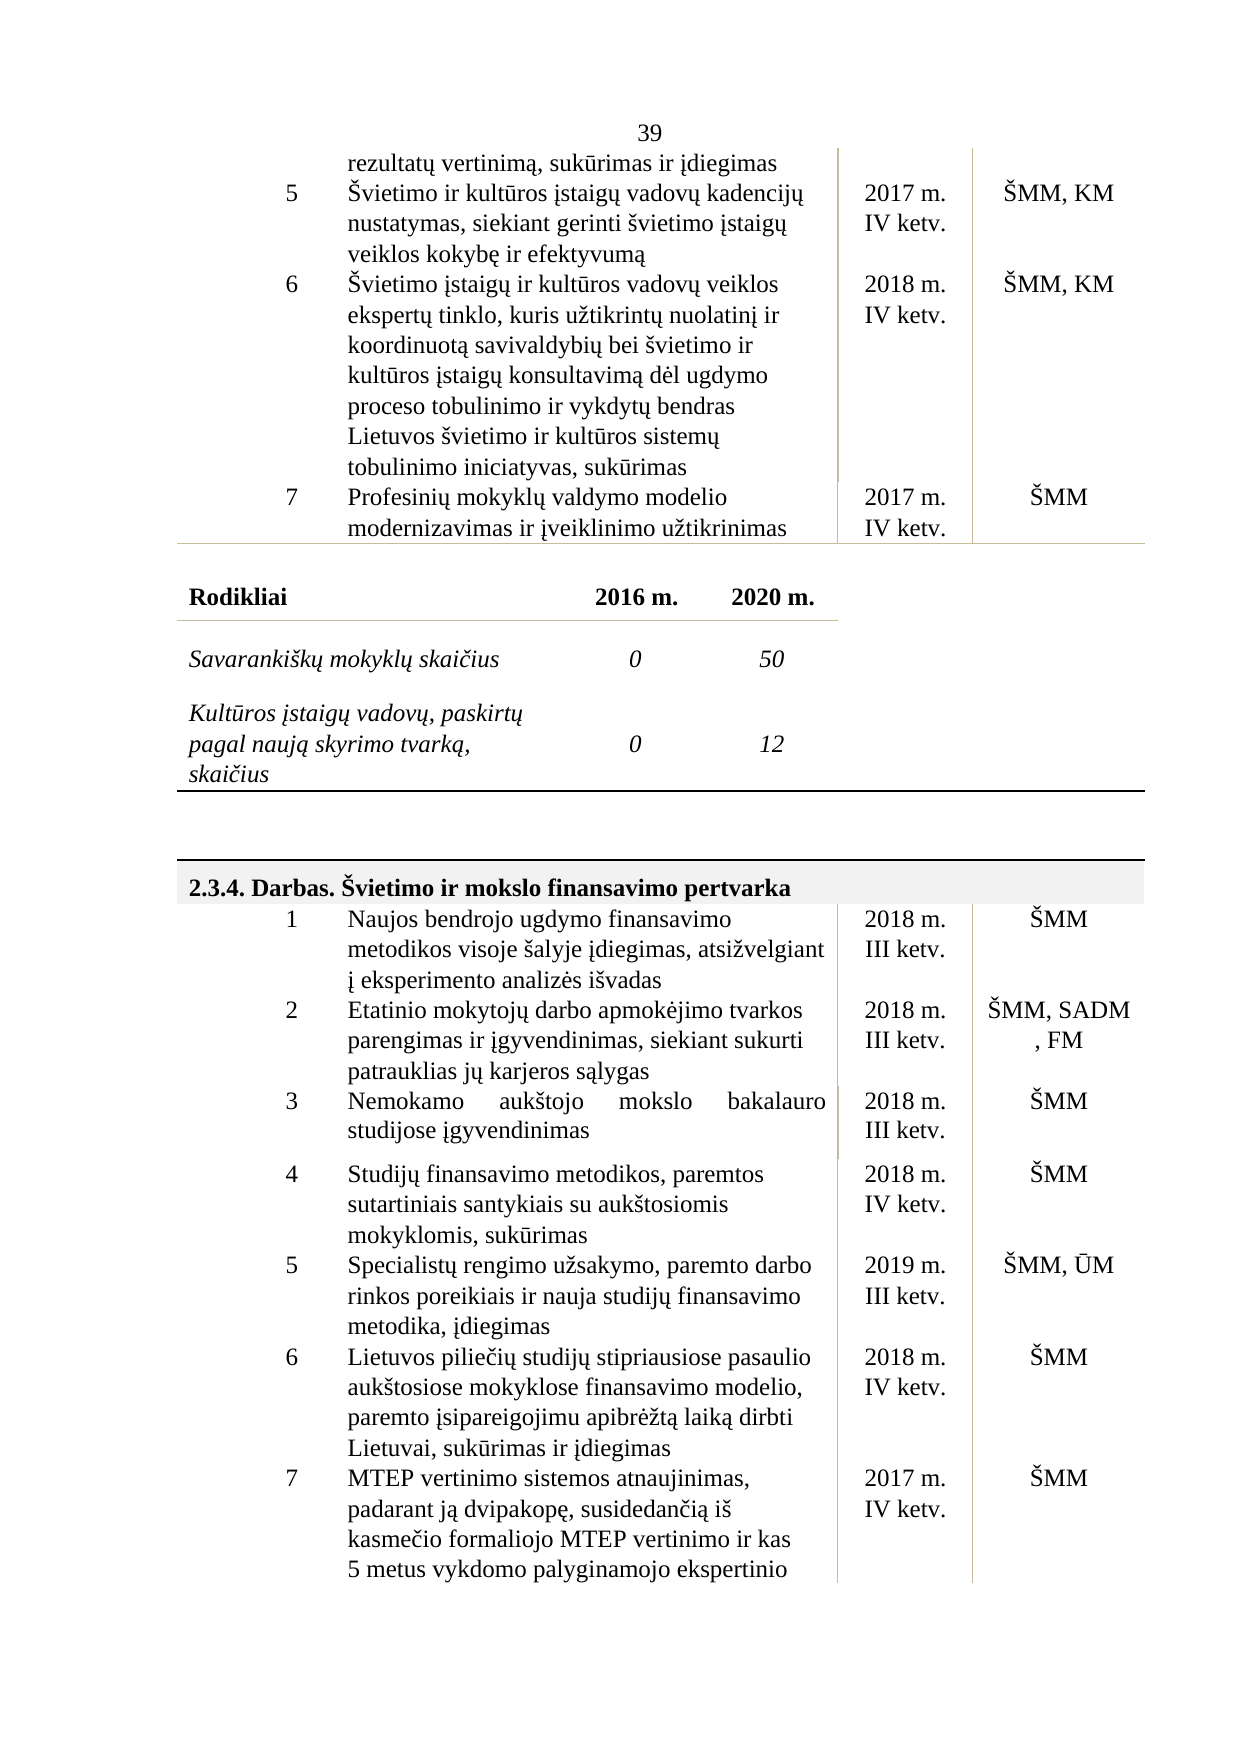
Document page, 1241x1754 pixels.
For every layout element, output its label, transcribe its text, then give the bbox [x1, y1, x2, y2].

table_cell [177, 1159, 247, 1250]
table_cell 2017 m. IV ketv. [838, 482, 972, 543]
table_cell Švietimo ir kultūros įstaigų vadovų kadencijų nustatymas, siekiant gerinti švietimo įstaigų veiklos kokybę ir efektyvumą [336, 178, 837, 269]
table_cell 2016 m. [565, 576, 708, 619]
table_cell Specialistų rengimo užsakymo, paremto darbo rinkos poreikiais ir nauja studijų finansavimo metodika, įdiegimas [336, 1250, 837, 1342]
table_cell [973, 699, 1144, 790]
table_cell ŠMM [973, 904, 1144, 995]
table_cell [565, 792, 708, 859]
table_cell 50 [708, 621, 838, 698]
table_cell [838, 699, 973, 790]
table_cell Studijų finansavimo metodikos, paremtos sutartiniais santykiais su aukštosiomis mokyklomis, sukūrimas [336, 1159, 837, 1250]
table_cell [177, 269, 247, 482]
table_cell [839, 148, 972, 178]
table_cell 2018 m. III ketv. [838, 904, 972, 995]
table_cell [565, 544, 708, 576]
table_cell rezultatų vertinimą, sukūrimas ir įdiegimas [336, 148, 837, 178]
table_cell ŠMM, ŪM [973, 1250, 1144, 1342]
table_cell 6 [247, 1342, 336, 1463]
table_cell Savarankiškų mokyklų skaičius [177, 621, 564, 698]
table_cell ŠMM, SADM, FM [973, 995, 1144, 1086]
table_cell [177, 904, 247, 995]
table_cell [336, 544, 500, 576]
table_cell [838, 620, 973, 698]
table_cell [177, 1086, 247, 1159]
table_cell [177, 544, 247, 576]
table_cell [973, 620, 1144, 698]
table_cell 2017 m. IV ketv. [838, 1463, 972, 1583]
table_cell 4 [247, 1159, 336, 1250]
table_cell [177, 148, 247, 178]
table_cell [500, 792, 564, 859]
table_cell 6 [247, 269, 336, 482]
table_cell 7 [247, 1463, 336, 1583]
table_cell [336, 792, 500, 859]
table_cell [973, 576, 1144, 619]
table_cell [838, 544, 973, 576]
table_cell Lietuvos piliečių studijų stipriausiose pasaulio aukštosiose mokyklose finansavimo modelio, paremto įsipareigojimu apibrėžtą laiką dirbti Lietuvai, sukūrimas ir įdiegimas [336, 1342, 837, 1463]
table_cell [247, 148, 336, 178]
table_cell 2018 m. III ketv. [838, 995, 972, 1086]
table_cell 2017 m. IV ketv. [839, 178, 972, 269]
table_cell 7 [247, 482, 336, 543]
table_cell ŠMM, KM [973, 178, 1144, 269]
table_cell ŠMM [973, 1463, 1144, 1583]
table_cell ŠMM [973, 482, 1144, 543]
table_cell [177, 482, 247, 543]
table_cell [973, 792, 1144, 859]
table_cell [838, 792, 973, 859]
table_cell [708, 792, 838, 859]
table_cell [177, 178, 247, 269]
table_cell [177, 792, 247, 859]
table_cell [973, 148, 1144, 178]
table_cell Naujos bendrojo ugdymo finansavimo metodikos visoje šalyje įdiegimas, atsižvelgiant į eksperimento analizės išvadas [336, 904, 837, 995]
table_cell ŠMM [973, 1086, 1144, 1159]
table_cell ŠMM [973, 1159, 1144, 1250]
table_cell 2018 m. IV ketv. [839, 269, 972, 482]
table_cell 5 [247, 178, 336, 269]
table_cell 2.3.4. Darbas. Švietimo ir mokslo finansavimo pertvarka [177, 861, 1144, 904]
table_cell [336, 576, 500, 619]
table_cell 2 [247, 995, 336, 1086]
table_cell 2020 m. [708, 576, 838, 619]
table_cell [177, 1342, 247, 1463]
table_cell [500, 544, 564, 576]
table_cell [177, 995, 247, 1086]
table_cell 2018 m. IV ketv. [838, 1159, 972, 1250]
table_cell [838, 576, 973, 619]
table_cell 2018 m. IV ketv. [838, 1342, 972, 1463]
table_cell [177, 1250, 247, 1342]
table_cell [500, 576, 564, 619]
table_cell [177, 1463, 247, 1583]
table_cell ŠMM, KM [973, 269, 1144, 482]
table_cell Švietimo įstaigų ir kultūros vadovų veiklos ekspertų tinklo, kuris užtikrintų nuolatinį ir koordinuotą savivaldybių bei švietimo ir kultūros įstaigų konsultavimą dėl ugdymo proceso tobulinimo ir vykdytų bendras Lietuvos švietimo ir kultūros sistemų tobulinimo iniciatyvas, sukūrimas [336, 269, 837, 482]
table_cell 1 [247, 904, 336, 995]
table_cell MTEP vertinimo sistemos atnaujinimas, padarant ją dvipakopę, susidedančią iš kasmečio formaliojo MTEP vertinimo ir kas 5 metus vykdomo palyginamojo ekspertinio [336, 1463, 837, 1583]
table_cell 0 [565, 699, 708, 790]
table_cell 2019 m. III ketv. [838, 1250, 972, 1342]
table_cell 2018 m. III ketv. [839, 1086, 972, 1159]
table_cell 12 [708, 699, 838, 790]
table_cell Nemokamo aukštojo mokslo bakalauro studijose įgyvendinimas [336, 1086, 837, 1159]
table_cell [973, 544, 1144, 576]
table_cell Profesinių mokyklų valdymo modelio modernizavimas ir įveiklinimo užtikrinimas [336, 482, 837, 543]
table_cell Rodikliai [177, 576, 336, 619]
table_cell [708, 544, 838, 576]
table_cell 3 [247, 1086, 336, 1159]
table_cell 0 [565, 621, 708, 698]
table_cell Kultūros įstaigų vadovų, paskirtų pagal naują skyrimo tvarką, skaičius [177, 699, 564, 790]
table_cell [247, 792, 336, 859]
table_cell Etatinio mokytojų darbo apmokėjimo tvarkos parengimas ir įgyvendinimas, siekiant sukurti patrauklias jų karjeros sąlygas [336, 995, 837, 1086]
table_cell ŠMM [973, 1342, 1144, 1463]
table_cell [247, 544, 336, 576]
table_cell 5 [247, 1250, 336, 1342]
